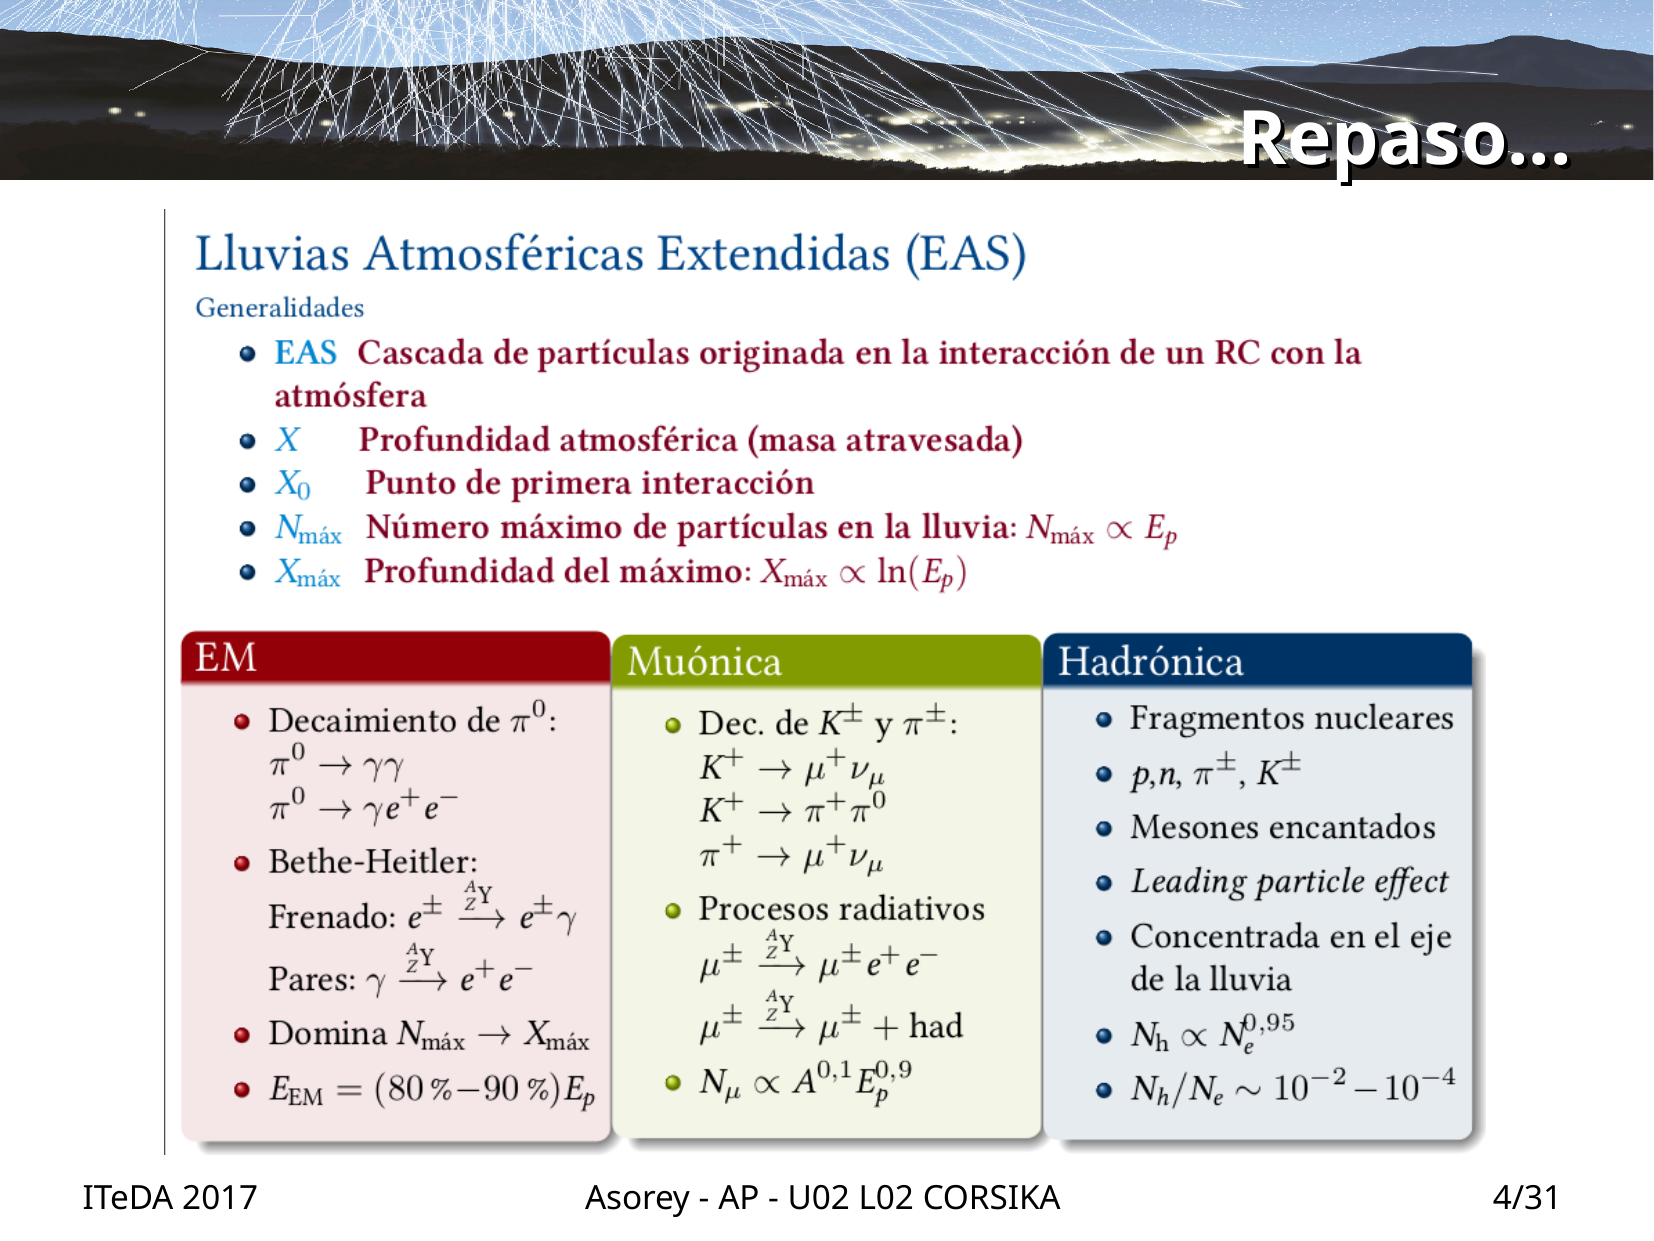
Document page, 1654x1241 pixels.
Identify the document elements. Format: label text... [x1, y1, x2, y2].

picture [0, 0, 1654, 180]
title Repaso... [86, 49, 1573, 223]
picture [164, 223, 1486, 1156]
